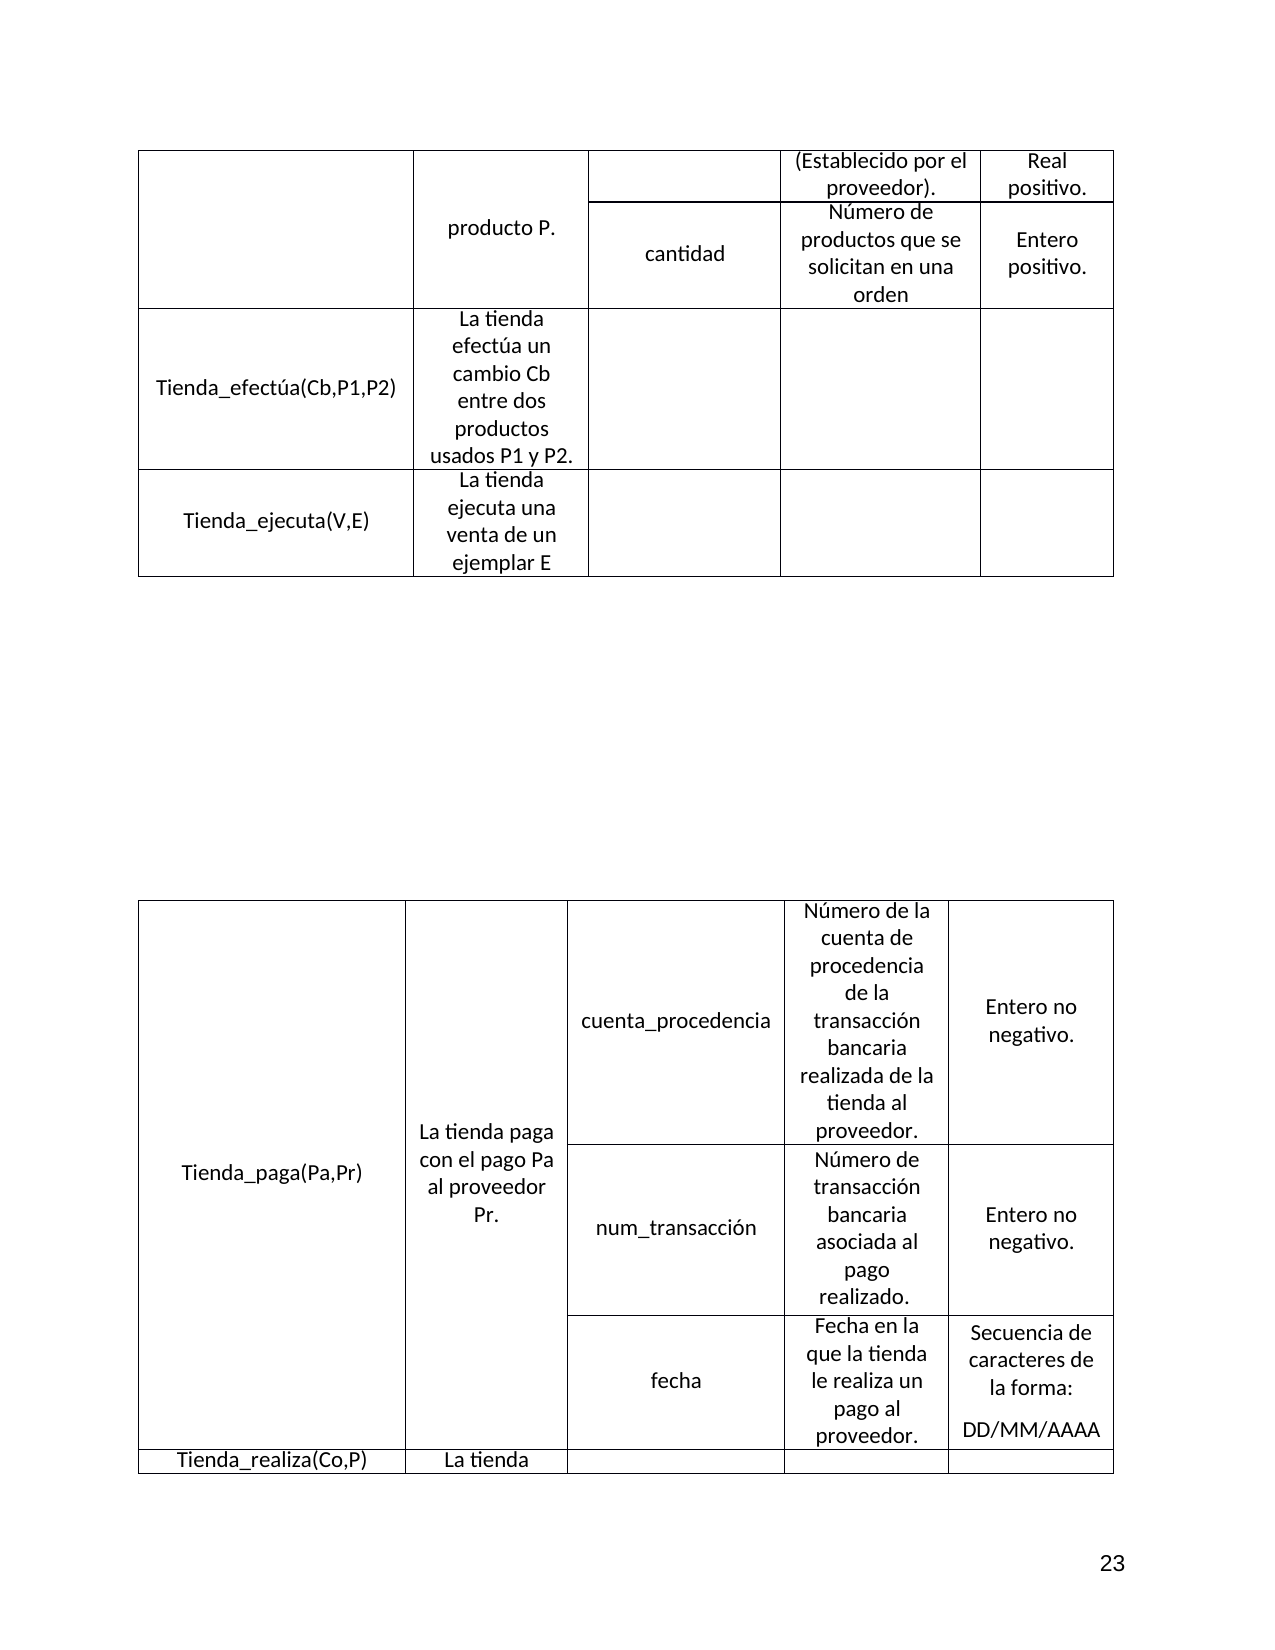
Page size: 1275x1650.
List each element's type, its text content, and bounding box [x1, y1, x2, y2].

table_header Real positivo. [981, 151, 1113, 201]
table_cell [781, 309, 980, 469]
table_cell [949, 1450, 1113, 1473]
table_header cuenta_procedencia [568, 901, 784, 1144]
table_cell [568, 1450, 784, 1473]
table_header La tienda paga con el pago Pa al proveedor Pr. [406, 901, 567, 1449]
table_header [589, 151, 780, 201]
table_cell Número de transacción bancaria asociada al pago realizado. [785, 1145, 948, 1315]
table_cell Entero positivo. [981, 203, 1113, 308]
table_cell [785, 1450, 948, 1473]
table_cell fecha [568, 1316, 784, 1449]
table_cell Tienda_ejecuta(V,E) [139, 470, 413, 576]
table_cell Número de productos que se solicitan en una orden [781, 203, 980, 308]
table_cell Secuencia de caracteres de la forma: DD/MM/AAAA [949, 1316, 1113, 1449]
table_cell [781, 470, 980, 576]
table_header Número de la cuenta de procedencia de la transacción bancaria realizada de la tienda al proveedor. [785, 901, 948, 1144]
table_header Tienda_paga(Pa,Pr) [139, 901, 405, 1449]
table_header (Establecido por el proveedor). [781, 151, 980, 201]
table_cell [981, 309, 1113, 469]
table_cell La tienda ejecuta una venta de un ejemplar E [414, 470, 588, 576]
table_header [139, 151, 413, 308]
table_cell Tienda_efectúa(Cb,P1,P2) [139, 309, 413, 469]
table_cell La tienda [406, 1450, 567, 1473]
table_cell La tienda efectúa un cambio Cb entre dos productos usados P1 y P2. [414, 309, 588, 469]
table_cell Tienda_realiza(Co,P) [139, 1450, 405, 1473]
table_header producto P. [414, 151, 588, 308]
table_header Entero no negativo. [949, 901, 1113, 1144]
table_cell Fecha en la que la tienda le realiza un pago al proveedor. [785, 1316, 948, 1449]
table_cell cantidad [589, 203, 780, 308]
table_cell num_transacción [568, 1145, 784, 1315]
table_cell [981, 470, 1113, 576]
table_cell Entero no negativo. [949, 1145, 1113, 1315]
table_cell [589, 470, 780, 576]
table_cell [589, 309, 780, 469]
